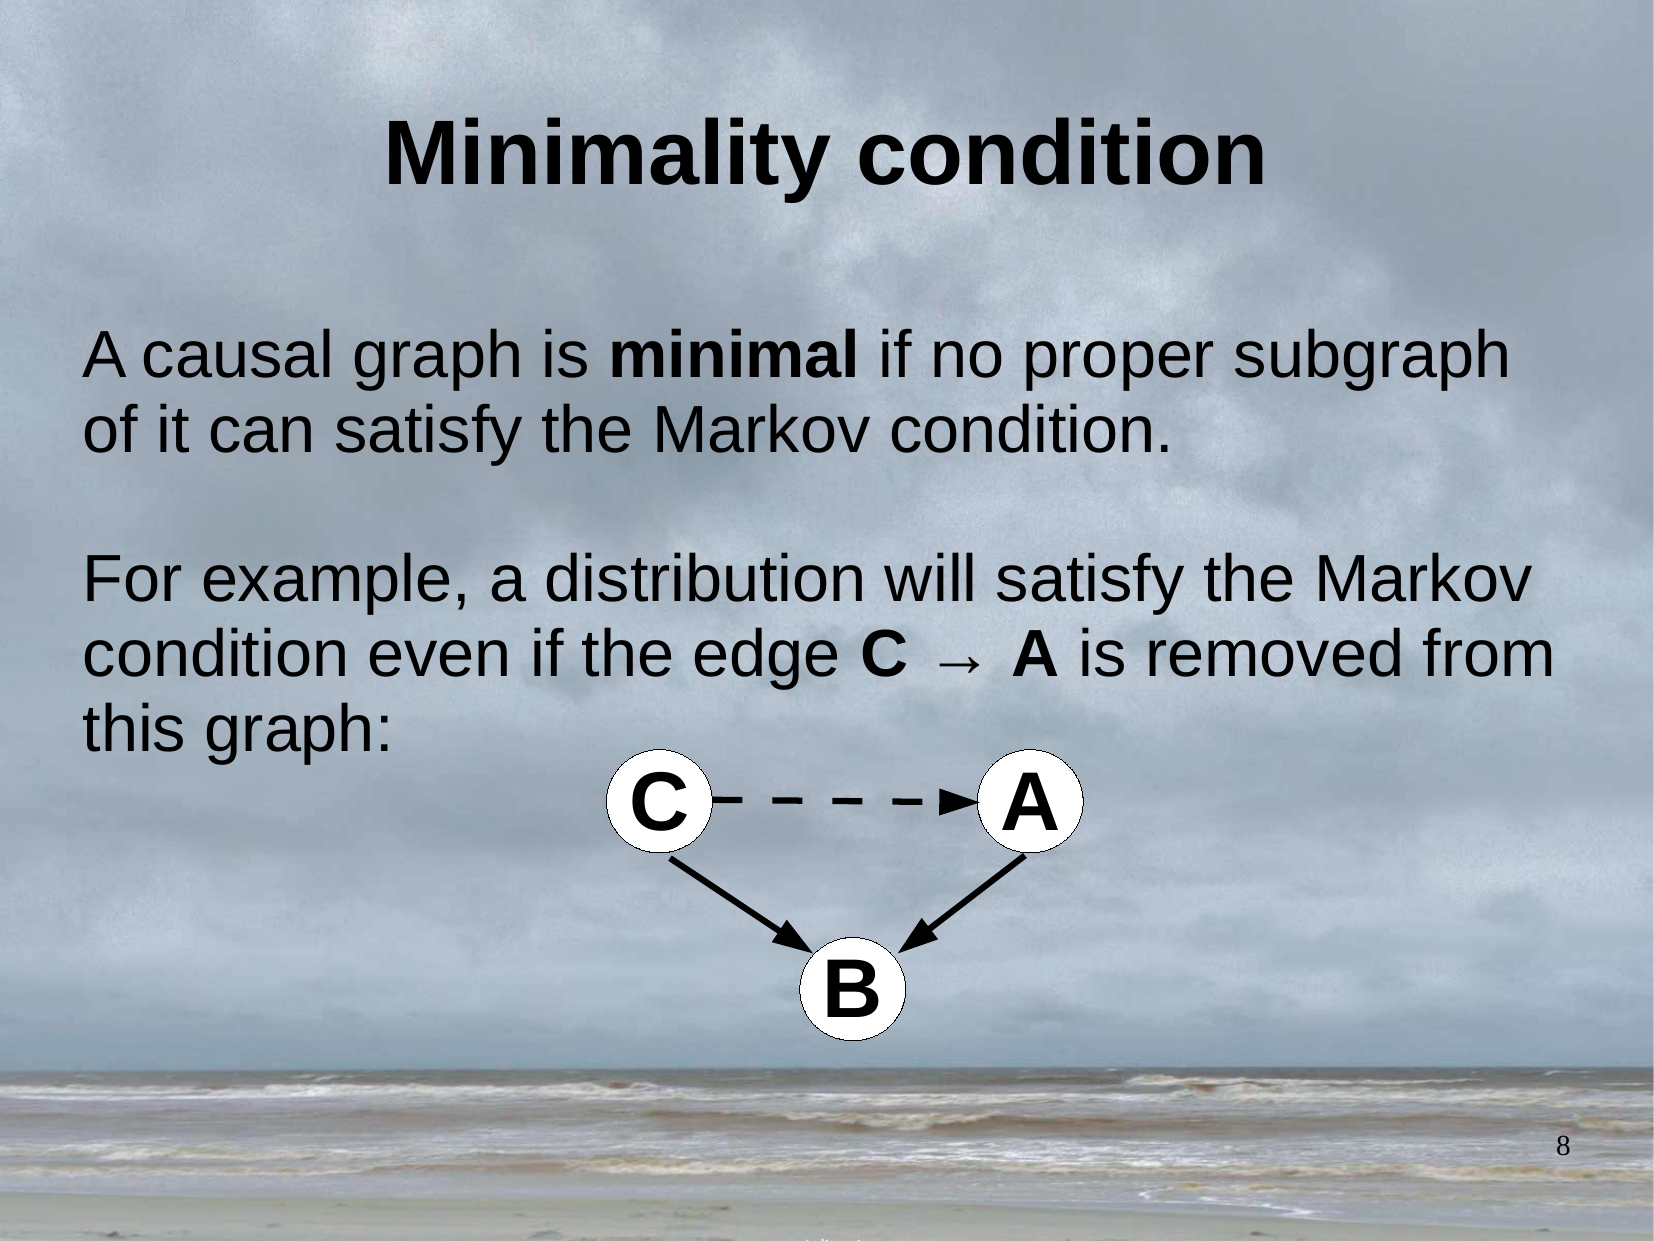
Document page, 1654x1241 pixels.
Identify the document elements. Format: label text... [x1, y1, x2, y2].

text_box C [606, 749, 713, 853]
title Minimality condition [82, 49, 1571, 257]
text_box A [977, 749, 1084, 853]
picture [0, 0, 1654, 1241]
subtitle A causal graph is minimal if no proper subgraph of it can satisfy the Markov condition. For example, a distribution will satisfy the Markov condition even if the edge C → A is removed from this graph: [82, 290, 1571, 792]
text_box B [799, 937, 906, 1041]
